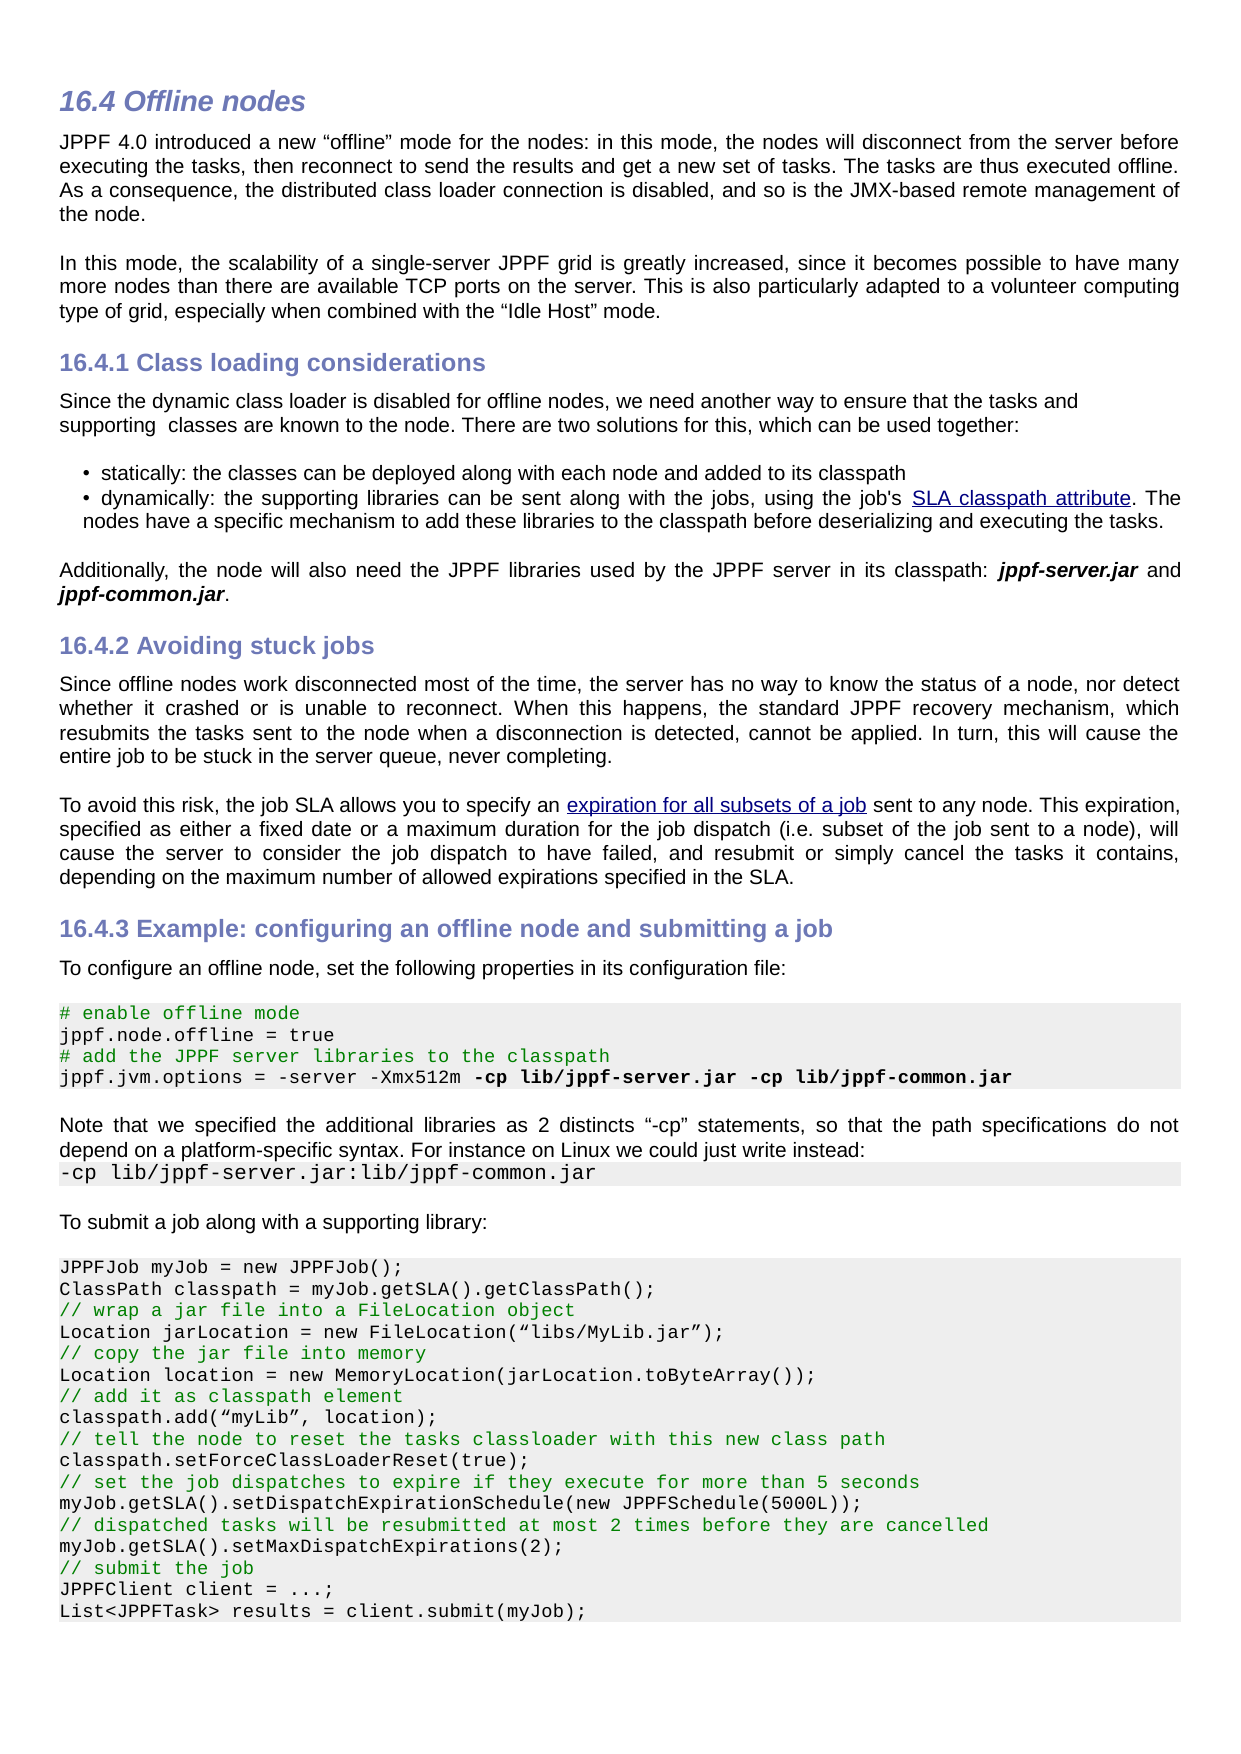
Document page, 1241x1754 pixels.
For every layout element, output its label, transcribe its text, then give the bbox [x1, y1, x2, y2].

subtitle Offline nodes [59, 84, 1181, 118]
text # enable offline mode [59, 1003, 1181, 1025]
text // submit the job [59, 1558, 1181, 1579]
text JPPF 4.0 introduced a new “offline” mode for the nodes: in this mode, the nodes will disconnect from the server before executing the tasks, then reconnect to send the results and get a new set of tasks. The tasks are thus executed offline. As a consequence, the distributed class loader connection is disabled, and so is the JMX-based remote management of the node. [59, 130, 1181, 226]
text classpath.add(“myLib”, location); [59, 1408, 1181, 1429]
subtitle Avoiding stuck jobs [59, 631, 1181, 660]
text List<JPPFTask> results = client.submit(myJob); [59, 1601, 1181, 1622]
text To submit a job along with a supporting library: [59, 1209, 1181, 1234]
text myJob.getSLA().setDispatchExpirationSchedule(new JPPFSchedule(5000L)); [59, 1494, 1181, 1515]
text Note that we specified the additional libraries as 2 distincts “-cp” statements, so that the path specifications do not depend on a platform-specific syntax. For instance on Linux we could just write instead: [59, 1113, 1181, 1162]
text # add the JPPF server libraries to the classpath [59, 1046, 1181, 1068]
text // copy the jar file into memory [59, 1343, 1181, 1365]
text classpath.setForceClassLoaderReset(true); [59, 1451, 1181, 1472]
text To avoid this risk, the job SLA allows you to specify an expiration for all subsets of a job sent to any node. This expiration, specified as either a fixed date or a maximum duration for the job dispatch (i.e. subset of the job sent to a node), will cause the server to consider the job dispatch to have failed, and resubmit or simply cancel the tasks it contains, depending on the maximum number of allowed expirations specified in the SLA. [59, 793, 1181, 889]
text JPPFJob myJob = new JPPFJob(); [59, 1258, 1181, 1279]
text Location location = new MemoryLocation(jarLocation.toByteArray()); [59, 1365, 1181, 1386]
text To configure an offline node, set the following properties in its configuration file: [59, 955, 1181, 979]
text // wrap a jar file into a FileLocation object [59, 1301, 1181, 1322]
subtitle Example: configuring an offline node and submitting a job [59, 914, 1181, 943]
list statically: the classes can be deployed along with each node and added to its classpath [83, 461, 1181, 485]
text // set the job dispatches to expire if they execute for more than 5 seconds [59, 1472, 1181, 1494]
text jppf.node.offline = true [59, 1025, 1181, 1046]
text // dispatched tasks will be resubmitted at most 2 times before they are cancelled [59, 1515, 1181, 1537]
text ClassPath classpath = myJob.getSLA().getClassPath(); [59, 1279, 1181, 1301]
text Since offline nodes work disconnected most of the time, the server has no way to know the status of a node, nor detect whether it crashed or is unable to reconnect. When this happens, the standard JPPF recovery mechanism, which resubmits the tasks sent to the node when a disconnection is detected, cannot be applied. In turn, this will cause the entire job to be stuck in the server queue, never completing. [59, 672, 1181, 768]
text In this mode, the scalability of a single-server JPPF grid is greatly increased, since it becomes possible to have many more nodes than there are available TCP ports on the server. This is also particularly adapted to a volunteer computing type of grid, especially when combined with the “Idle Host” mode. [59, 250, 1181, 323]
text JPPFClient client = ...; [59, 1579, 1181, 1601]
text // add it as classpath element [59, 1386, 1181, 1408]
text -cp lib/jppf-server.jar:lib/jppf-common.jar [59, 1162, 1181, 1186]
text Additionally, the node will also need the JPPF libraries used by the JPPF server in its classpath: jppf-server.jar and jppf-common.jar. [59, 558, 1181, 606]
subtitle Class loading considerations [59, 348, 1181, 377]
list dynamically: the supporting libraries can be sent along with the jobs, using the job's SLA classpath attribute. The nodes have a specific mechanism to add these libraries to the classpath before deserializing and executing the tasks. [83, 485, 1181, 533]
text myJob.getSLA().setMaxDispatchExpirations(2); [59, 1537, 1181, 1558]
text Location jarLocation = new FileLocation(“libs/MyLib.jar”); [59, 1322, 1181, 1343]
text jppf.jvm.options = -server -Xmx512m -cp lib/jppf-server.jar -cp lib/jppf-common.jar [59, 1068, 1181, 1089]
text Since the dynamic class loader is disabled for offline nodes, we need another way to ensure that the tasks and supporting classes are known to the node. There are two solutions for this, which can be used together: [59, 389, 1181, 437]
text // tell the node to reset the tasks classloader with this new class path [59, 1429, 1181, 1451]
